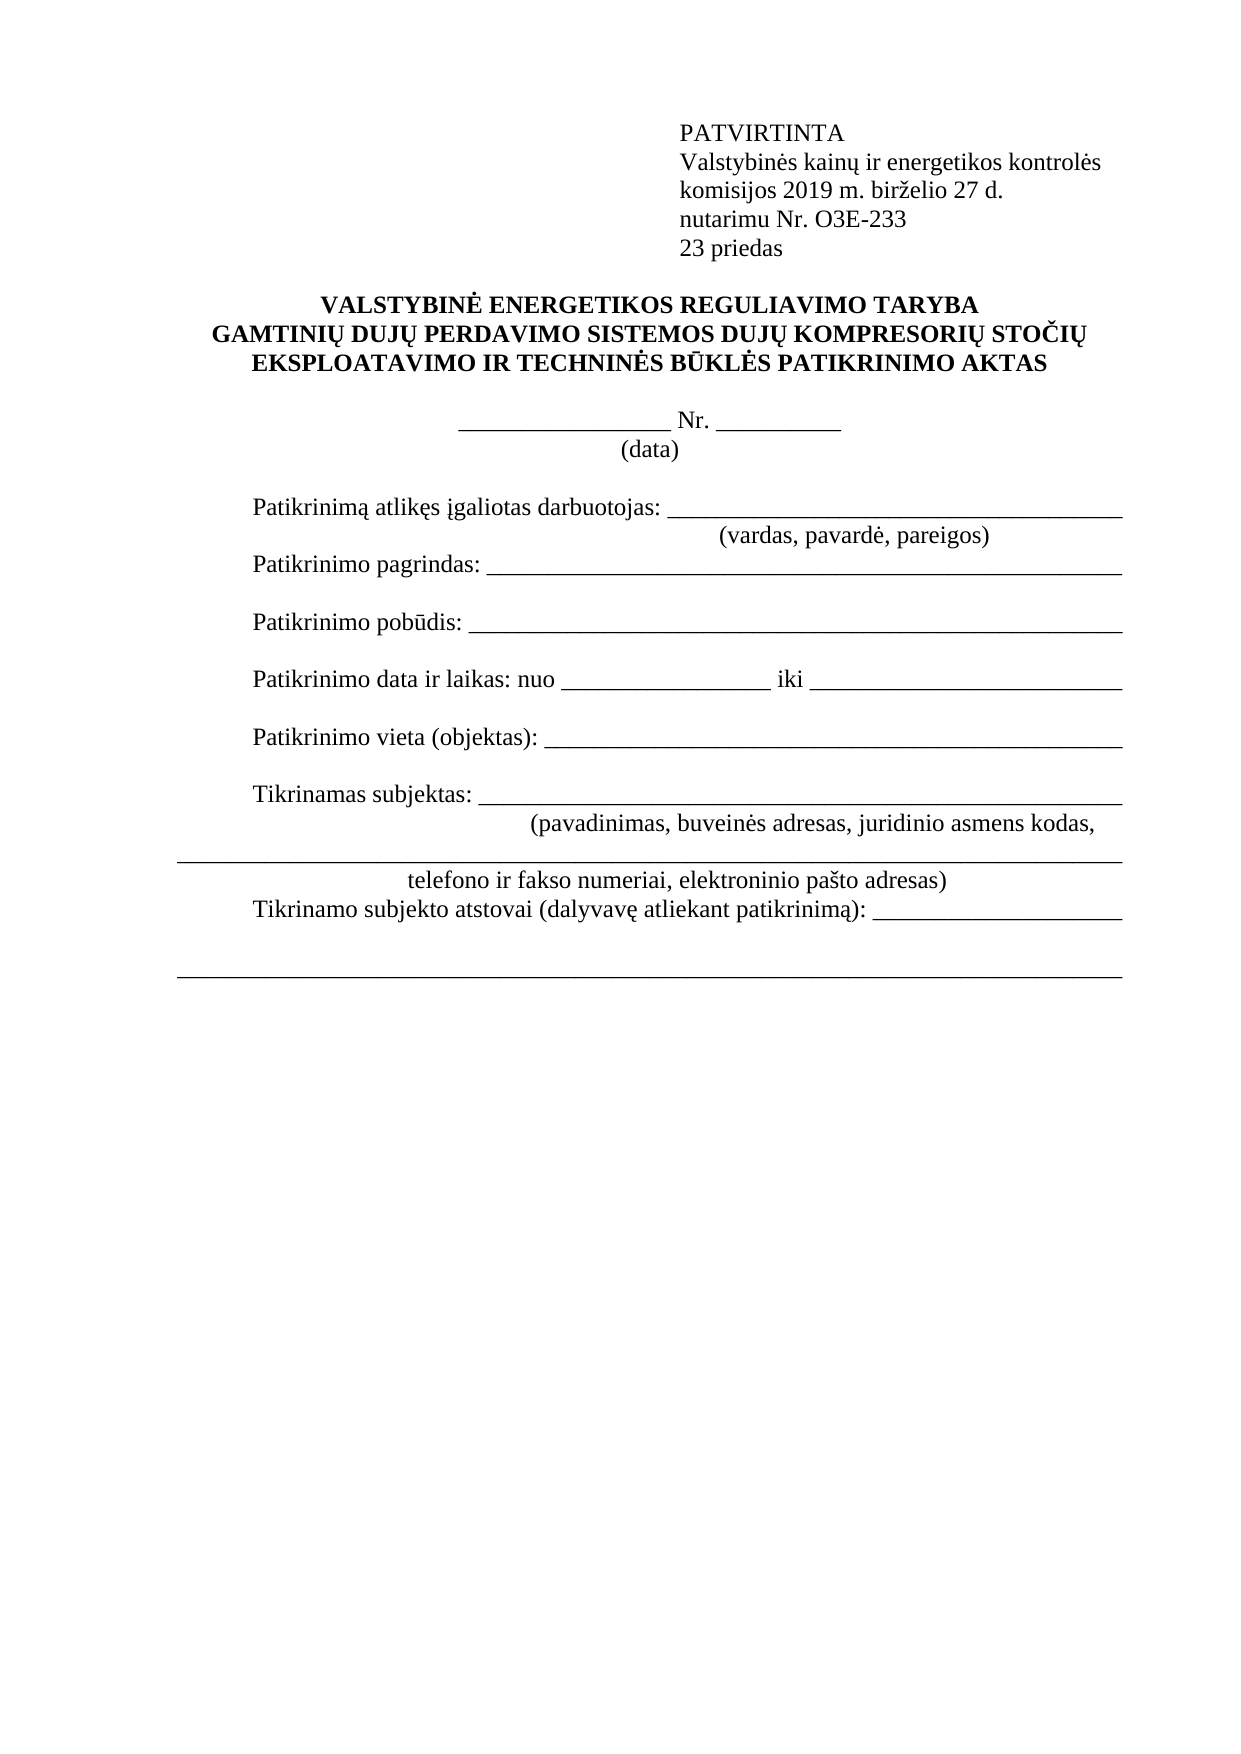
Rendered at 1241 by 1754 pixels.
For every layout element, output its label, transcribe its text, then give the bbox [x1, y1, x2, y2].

text Patikrinimo pobūdis: [177, 607, 1122, 636]
text Patikrinimo data ir laikas: nuo iki _________________________ [177, 664, 1122, 693]
text _________________ Nr. __________ [177, 406, 1122, 434]
text 23 priedas [177, 233, 1122, 262]
text (vardas, pavardė, pareigos) [177, 521, 1122, 549]
text VALSTYBINĖ ENERGETIKOS REGULIAVIMO TARYBA [177, 291, 1122, 319]
text telefono ir fakso numeriai, elektroninio pašto adresas) [177, 866, 1122, 894]
text PATVIRTINTA [177, 118, 1122, 147]
text (data) [177, 434, 1122, 463]
text Valstybinės kainų ir energetikos kontrolės [177, 147, 1122, 176]
text GAMTINIŲ DUJŲ PERDAVIMO SISTEMOS DUJŲ KOMPRESORIŲ STOČIŲ EKSPLOATAVIMO IR TECHNINĖS BŪKLĖS PATIKRINIMO AKTAS [177, 319, 1122, 377]
text Patikrinimą atlikęs įgaliotas darbuotojas: [177, 492, 1122, 521]
text (pavadinimas, buveinės adresas, juridinio asmens kodas, [177, 808, 1122, 837]
text nutarimu Nr. O3E-233 [177, 204, 1122, 233]
text komisijos 2019 m. birželio 27 d. [177, 176, 1122, 204]
text Tikrinamo subjekto atstovai (dalyvavę atliekant patikrinimą): [177, 894, 1122, 923]
text Tikrinamas subjektas: [177, 779, 1122, 808]
text Patikrinimo pagrindas: [177, 549, 1122, 578]
text Patikrinimo vieta (objektas): [177, 722, 1122, 751]
